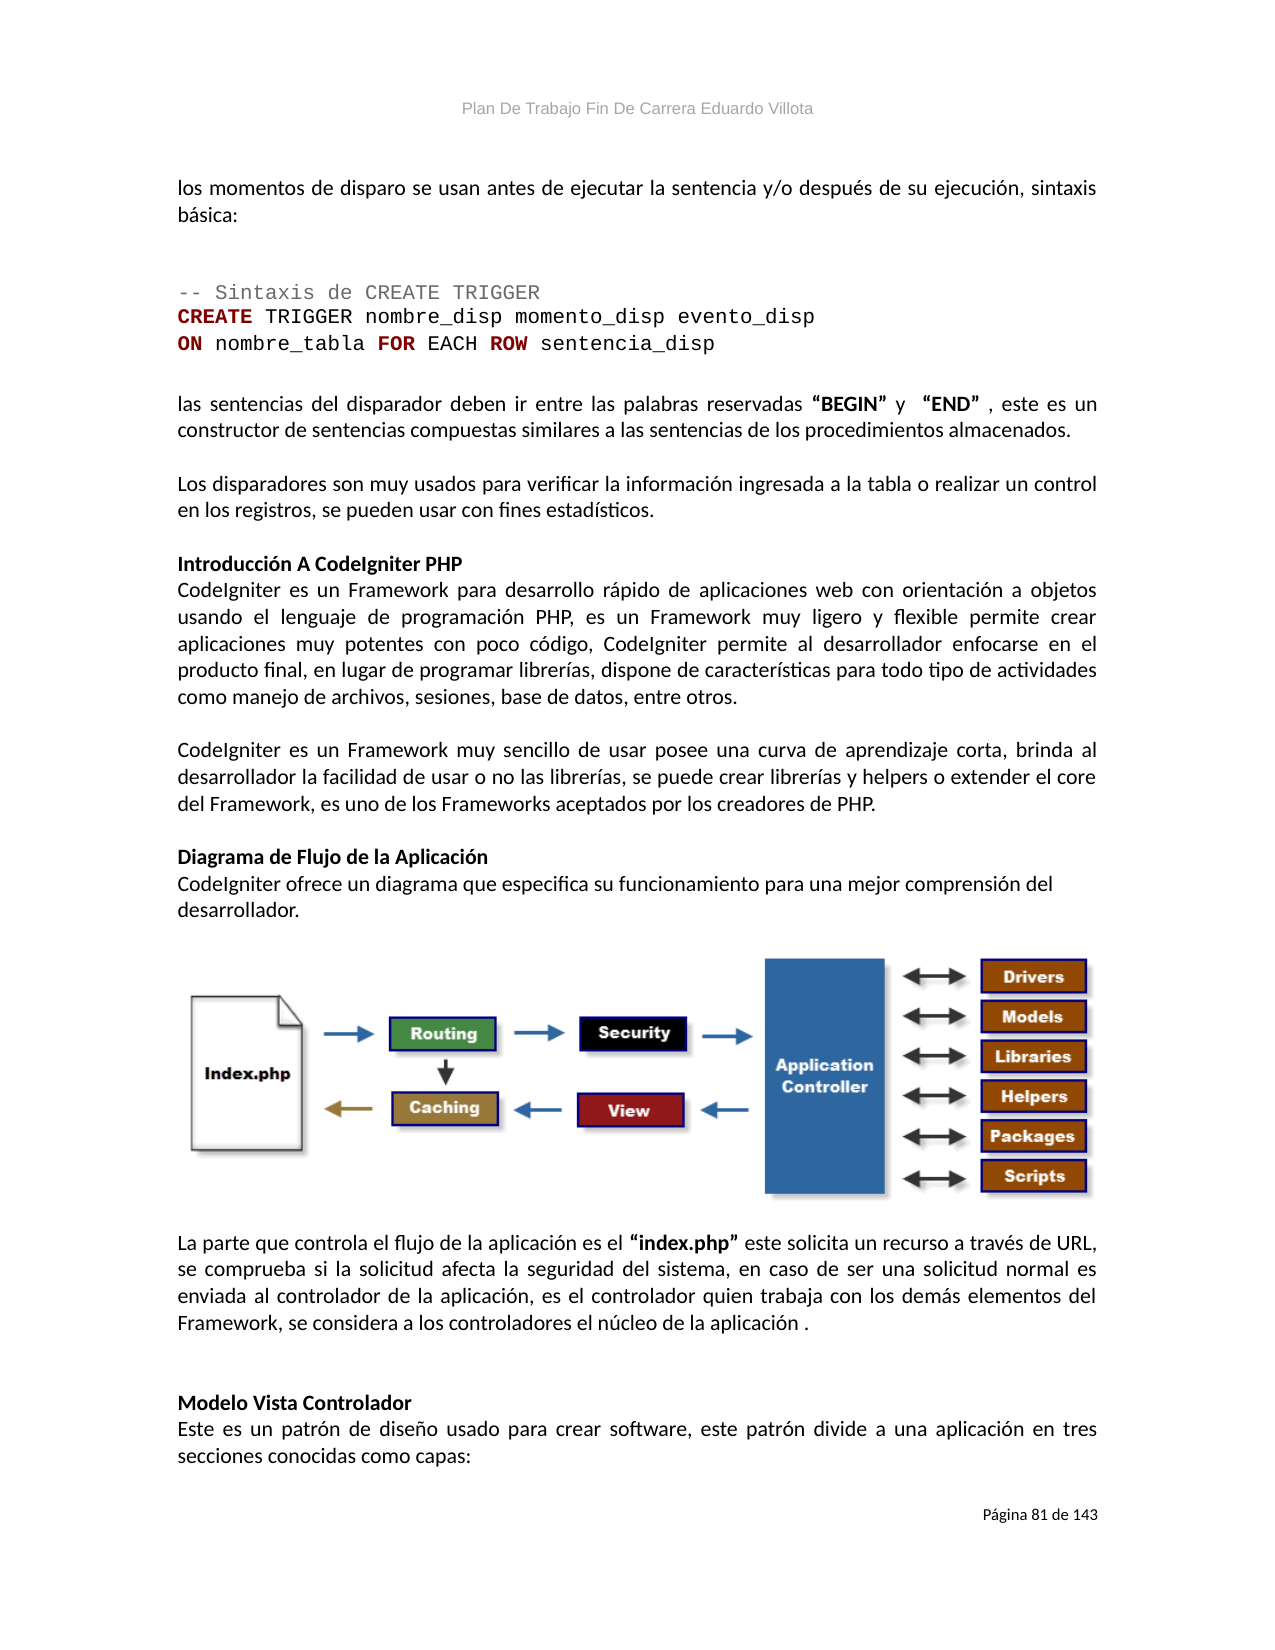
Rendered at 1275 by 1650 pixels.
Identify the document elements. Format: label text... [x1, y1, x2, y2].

text La parte que controla el flujo de la aplicación es el “index.php” este solicita un recurso a través de URL, se comprueba si la solicitud afecta la seguridad del sistema, en caso de ser una solicitud normal es enviada al controlador de la aplicación, es el controlador quien trabaja con los demás elementos del Framework, se considera a los controladores el núcleo de la aplicación . [177, 1229, 1098, 1335]
text Introducción A CodeIgniter PHP [177, 550, 1098, 576]
text Modelo Vista Controlador [177, 1389, 1098, 1415]
text Los disparadores son muy usados para verificar la información ingresada a la tabla o realizar un control en los registros, se pueden usar con fines estadísticos. [177, 470, 1098, 523]
text los momentos de disparo se usan antes de ejecutar la sentencia y/o después de su ejecución, sintaxis básica: [177, 174, 1098, 228]
text CodeIgniter es un Framework para desarrollo rápido de aplicaciones web con orientación a objetos usando el lenguaje de programación PHP, es un Framework muy ligero y flexible permite crear aplicaciones muy potentes con poco código, CodeIgniter permite al desarrollador enfocarse en el producto final, en lugar de programar librerías, dispone de características para todo tipo de actividades como manejo de archivos, sesiones, base de datos, entre otros. [177, 576, 1098, 710]
picture [177, 949, 1098, 1202]
text CodeIgniter es un Framework muy sencillo de usar posee una curva de aprendizaje corta, brinda al desarrollador la facilidad de usar o no las librerías, se puede crear librerías y helpers o extender el core del Framework, es uno de los Frameworks aceptados por los creadores de PHP. [177, 736, 1098, 816]
text -- Sintaxis de CREATE TRIGGER [177, 282, 1098, 306]
text ON nombre_tabla FOR EACH ROW sentencia_disp [177, 333, 1098, 357]
text Este es un patrón de diseño usado para crear software, este patrón divide a una aplicación en tres secciones conocidas como capas: [177, 1415, 1098, 1469]
text CodeIgniter ofrece un diagrama que especifica su funcionamiento para una mejor comprensión del desarrollador. [177, 870, 1098, 923]
text las sentencias del disparador deben ir entre las palabras reservadas “BEGIN” y “END” , este es un constructor de sentencias compuestas similares a las sentencias de los procedimientos almacenados. [177, 390, 1098, 443]
text Diagrama de Flujo de la Aplicación [177, 843, 1098, 870]
text CREATE TRIGGER nombre_disp momento_disp evento_disp [177, 306, 1098, 329]
